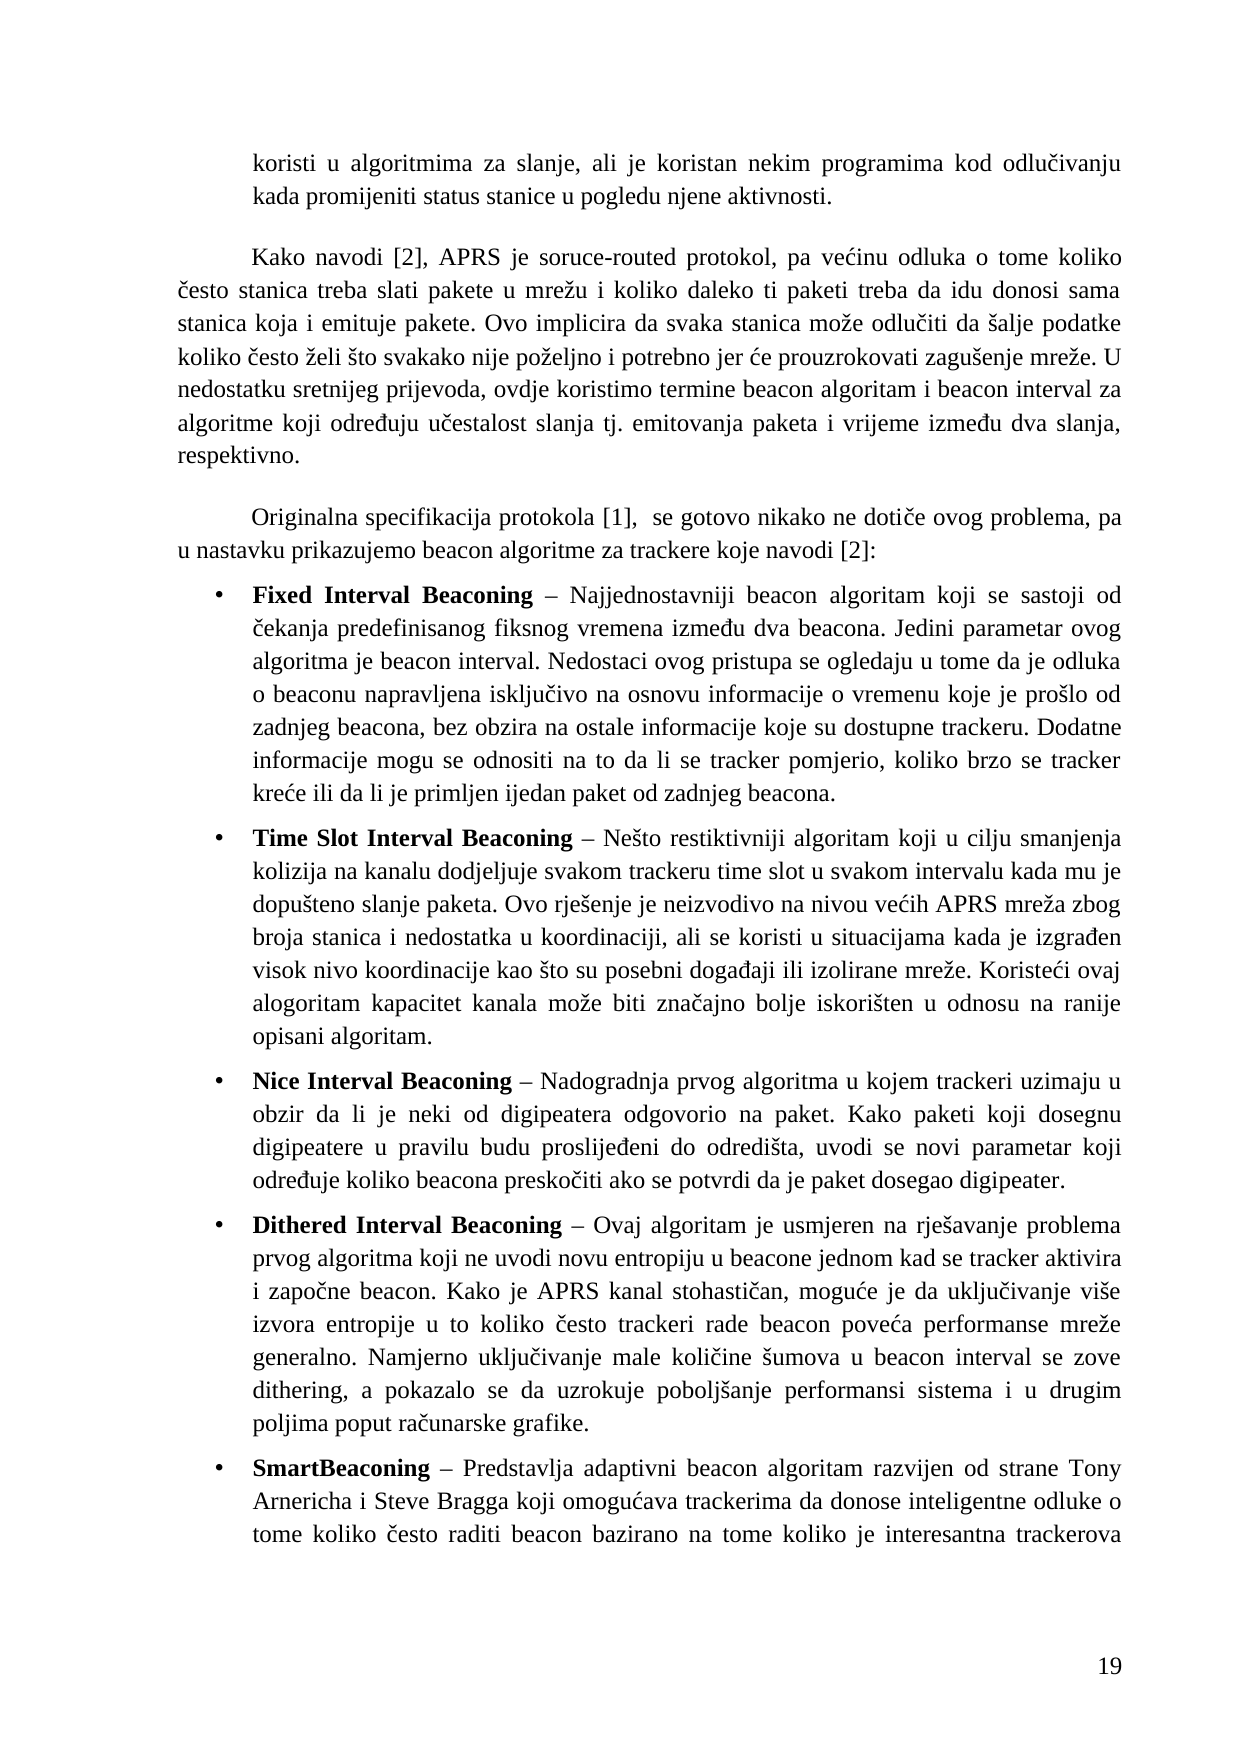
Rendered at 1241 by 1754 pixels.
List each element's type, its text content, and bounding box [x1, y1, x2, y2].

list Fixed Interval Beaconing – Najjednostavniji beacon algoritam koji se sastoji od čekanja predefinisanog fiksnog vremena između dva beacona. Jedini parametar ovog algoritma je beacon interval. Nedostaci ovog pristupa se ogledaju u tome da je odluka o beaconu napravljena isključivo na osnovu informacije o vremenu koje je prošlo od zadnjeg beacona, bez obzira na ostale informacije koje su dostupne trackeru. Dodatne informacije mogu se odnositi na to da li se tracker pomjerio, koliko brzo se tracker kreće ili da li je primljen ijedan paket od zadnjeg beacona. [215, 580, 1122, 807]
text Kako navodi [2], APRS je soruce-routed protokol, pa većinu odluka o tome koliko često stanica treba slati pakete u mrežu i koliko daleko ti paketi treba da idu donosi sama stanica koja i emituje pakete. Ovo implicira da svaka stanica može odlučiti da šalje podatke koliko često želi što svakako nije poželjno i potrebno jer će prouzrokovati zagušenje mreže. U nedostatku sretnijeg prijevoda, ovdje koristimo termine beacon algoritam i beacon interval za algoritme koji određuju učestalost slanja tj. emitovanja paketa i vrijeme između dva slanja, respektivno. [177, 242, 1122, 469]
list koristi u algoritmima za slanje, ali je koristan nekim programima kod odlučivanju kada promijeniti status stanice u pogledu njene aktivnosti. [215, 148, 1122, 209]
list Nice Interval Beaconing – Nadogradnja prvog algoritma u kojem trackeri uzimaju u obzir da li je neki od digipeatera odgovorio na paket. Kako paketi koji dosegnu digipeatere u pravilu budu proslijeđeni do odredišta, uvodi se novi parametar koji određuje koliko beacona preskočiti ako se potvrdi da je paket dosegao digipeater. [215, 1066, 1122, 1194]
list SmartBeaconing – Predstavlja adaptivni beacon algoritam razvijen od strane Tony Arnericha i Steve Bragga koji omogućava trackerima da donose inteligentne odluke o tome koliko često raditi beacon bazirano na tome koliko je interesantna trackerova [215, 1453, 1122, 1548]
list Time Slot Interval Beaconing – Nešto restiktivniji algoritam koji u cilju smanjenja kolizija na kanalu dodjeljuje svakom trackeru time slot u svakom intervalu kada mu je dopušteno slanje paketa. Ovo rješenje je neizvodivo na nivou većih APRS mreža zbog broja stanica i nedostatka u koordinaciji, ali se koristi u situacijama kada je izgrađen visok nivo koordinacije kao što su posebni događaji ili izolirane mreže. Koristeći ovaj alogoritam kapacitet kanala može biti značajno bolje iskorišten u odnosu na ranije opisani algoritam. [215, 823, 1122, 1050]
list Dithered Interval Beaconing – Ovaj algoritam je usmjeren na rješavanje problema prvog algoritma koji ne uvodi novu entropiju u beacone jednom kad se tracker aktivira i započne beacon. Kako je APRS kanal stohastičan, moguće je da uključivanje više izvora entropije u to koliko često trackeri rade beacon poveća performanse mreže generalno. Namjerno uključivanje male količine šumova u beacon interval se zove dithering, a pokazalo se da uzrokuje poboljšanje performansi sistema i u drugim poljima poput računarske grafike. [215, 1210, 1122, 1437]
text Originalna specifikacija protokola [1], se gotovo nikako ne dotiče ovog problema, pa u nastavku prikazujemo beacon algoritme za trackere koje navodi [2]: [177, 502, 1122, 564]
